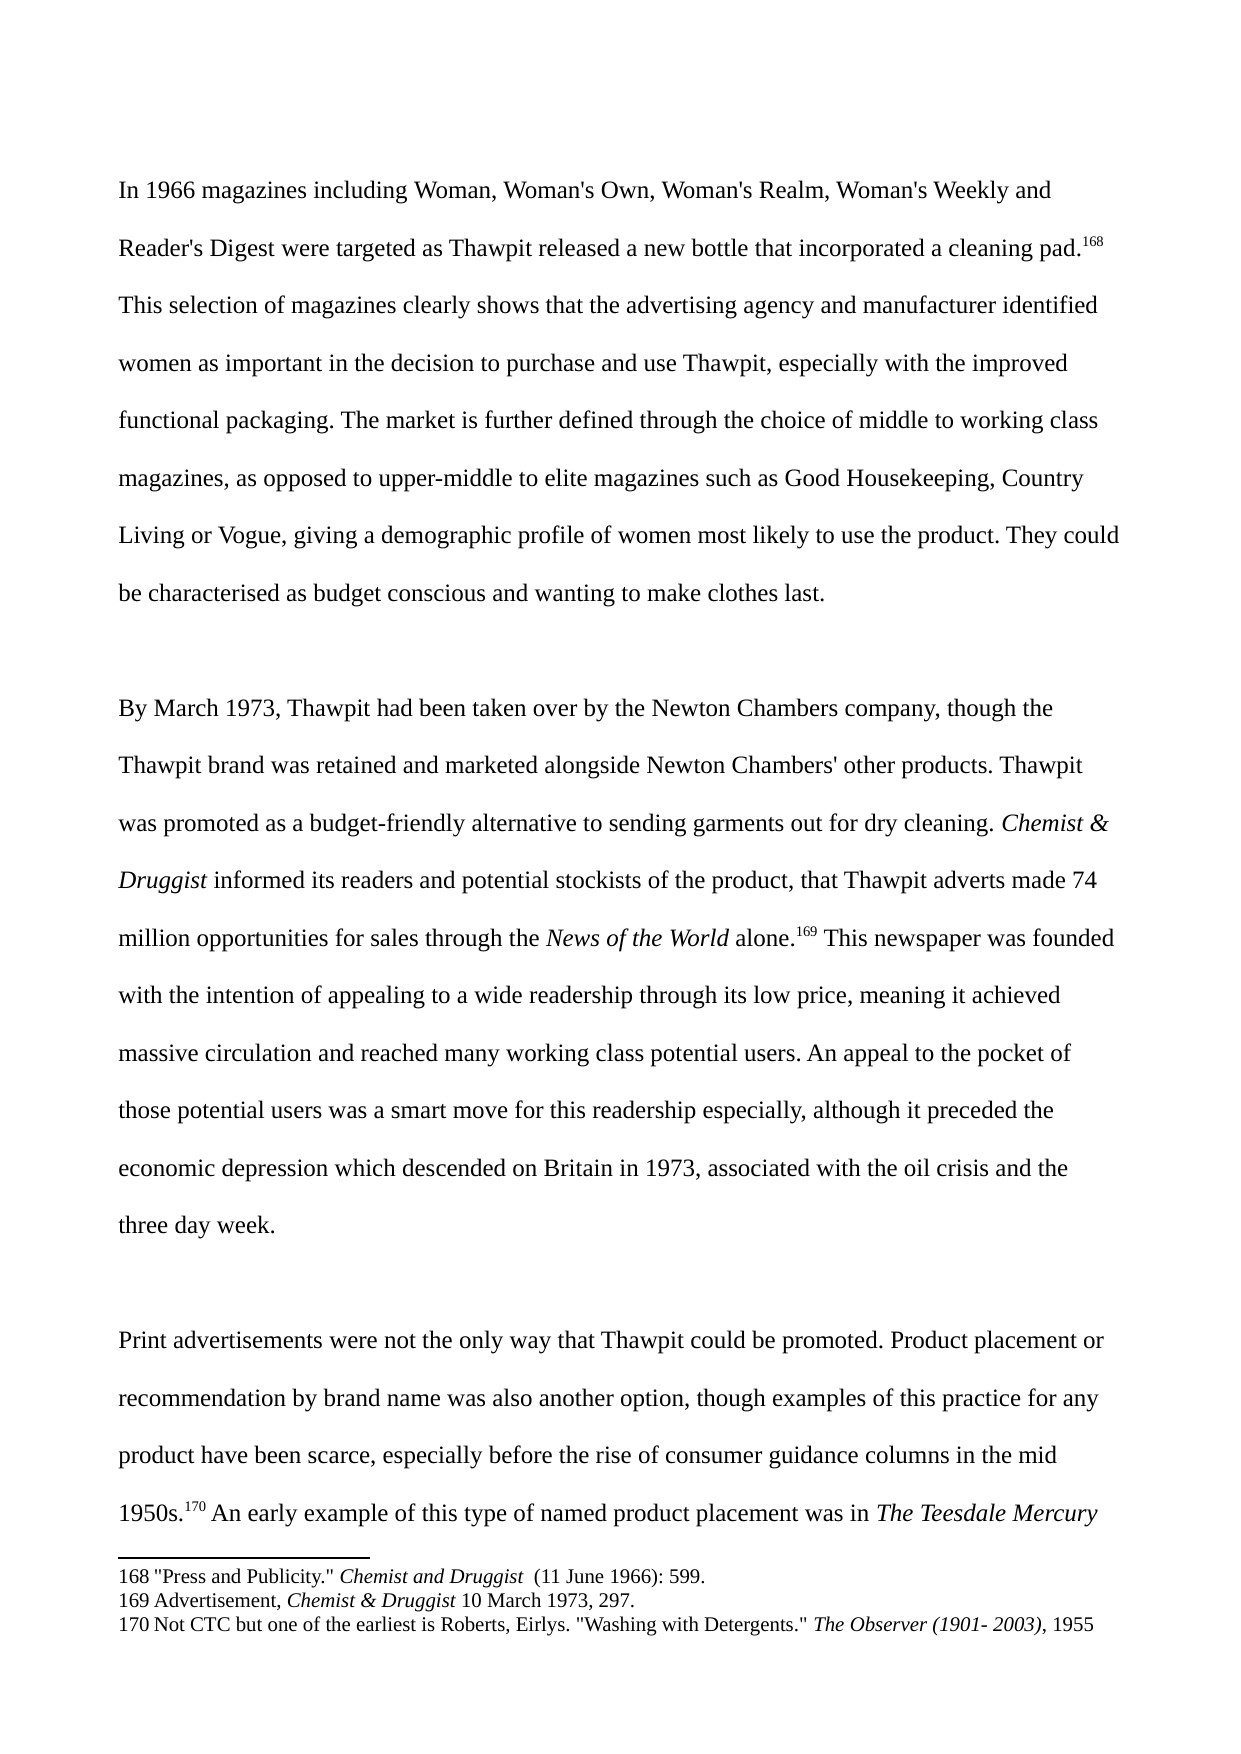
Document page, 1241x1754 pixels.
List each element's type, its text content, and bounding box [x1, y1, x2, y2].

text Not CTC but one of the earliest is Roberts, Eirlys. "Washing with Detergents." The Observer (1901- 2003), 1955 [118, 1612, 1122, 1636]
text Advertisement, Chemist & Druggist 10 March 1973, 297. [118, 1588, 1122, 1612]
text "Press and Publicity." Chemist and Druggist (11 June 1966): 599. [118, 1564, 1122, 1588]
text Print advertisements were not the only way that Thawpit could be promoted. Product placement or recommendation by brand name was also another option, though examples of this practice for any product have been scarce, especially before the rise of consumer guidance columns in the mid 1950s. An early example of this type of named product placement was in The Teesdale Mercury [118, 1326, 1122, 1527]
text By March 1973, Thawpit had been taken over by the Newton Chambers company, though the Thawpit brand was retained and marketed alongside Newton Chambers' other products. Thawpit was promoted as a budget-friendly alternative to sending garments out for dry cleaning. Chemist & Druggist informed its readers and potential stockists of the product, that Thawpit adverts made 74 million opportunities for sales through the News of the World alone. This newspaper was founded with the intention of appealing to a wide readership through its low price, meaning it achieved massive circulation and reached many working class potential users. An appeal to the pocket of those potential users was a smart move for this readership especially, although it preceded the economic depression which descended on Britain in 1973, associated with the oil crisis and the three day week. [118, 693, 1122, 1239]
text In 1966 magazines including Woman, Woman's Own, Woman's Realm, Woman's Weekly and Reader's Digest were targeted as Thawpit released a new bottle that incorporated a cleaning pad. This selection of magazines clearly shows that the advertising agency and manufacturer identified women as important in the decision to purchase and use Thawpit, especially with the improved functional packaging. The market is further defined through the choice of middle to working class magazines, as opposed to upper-middle to elite magazines such as Good Housekeeping, Country Living or Vogue, giving a demographic profile of women most likely to use the product. They could be characterised as budget conscious and wanting to make clothes last. [118, 176, 1122, 607]
